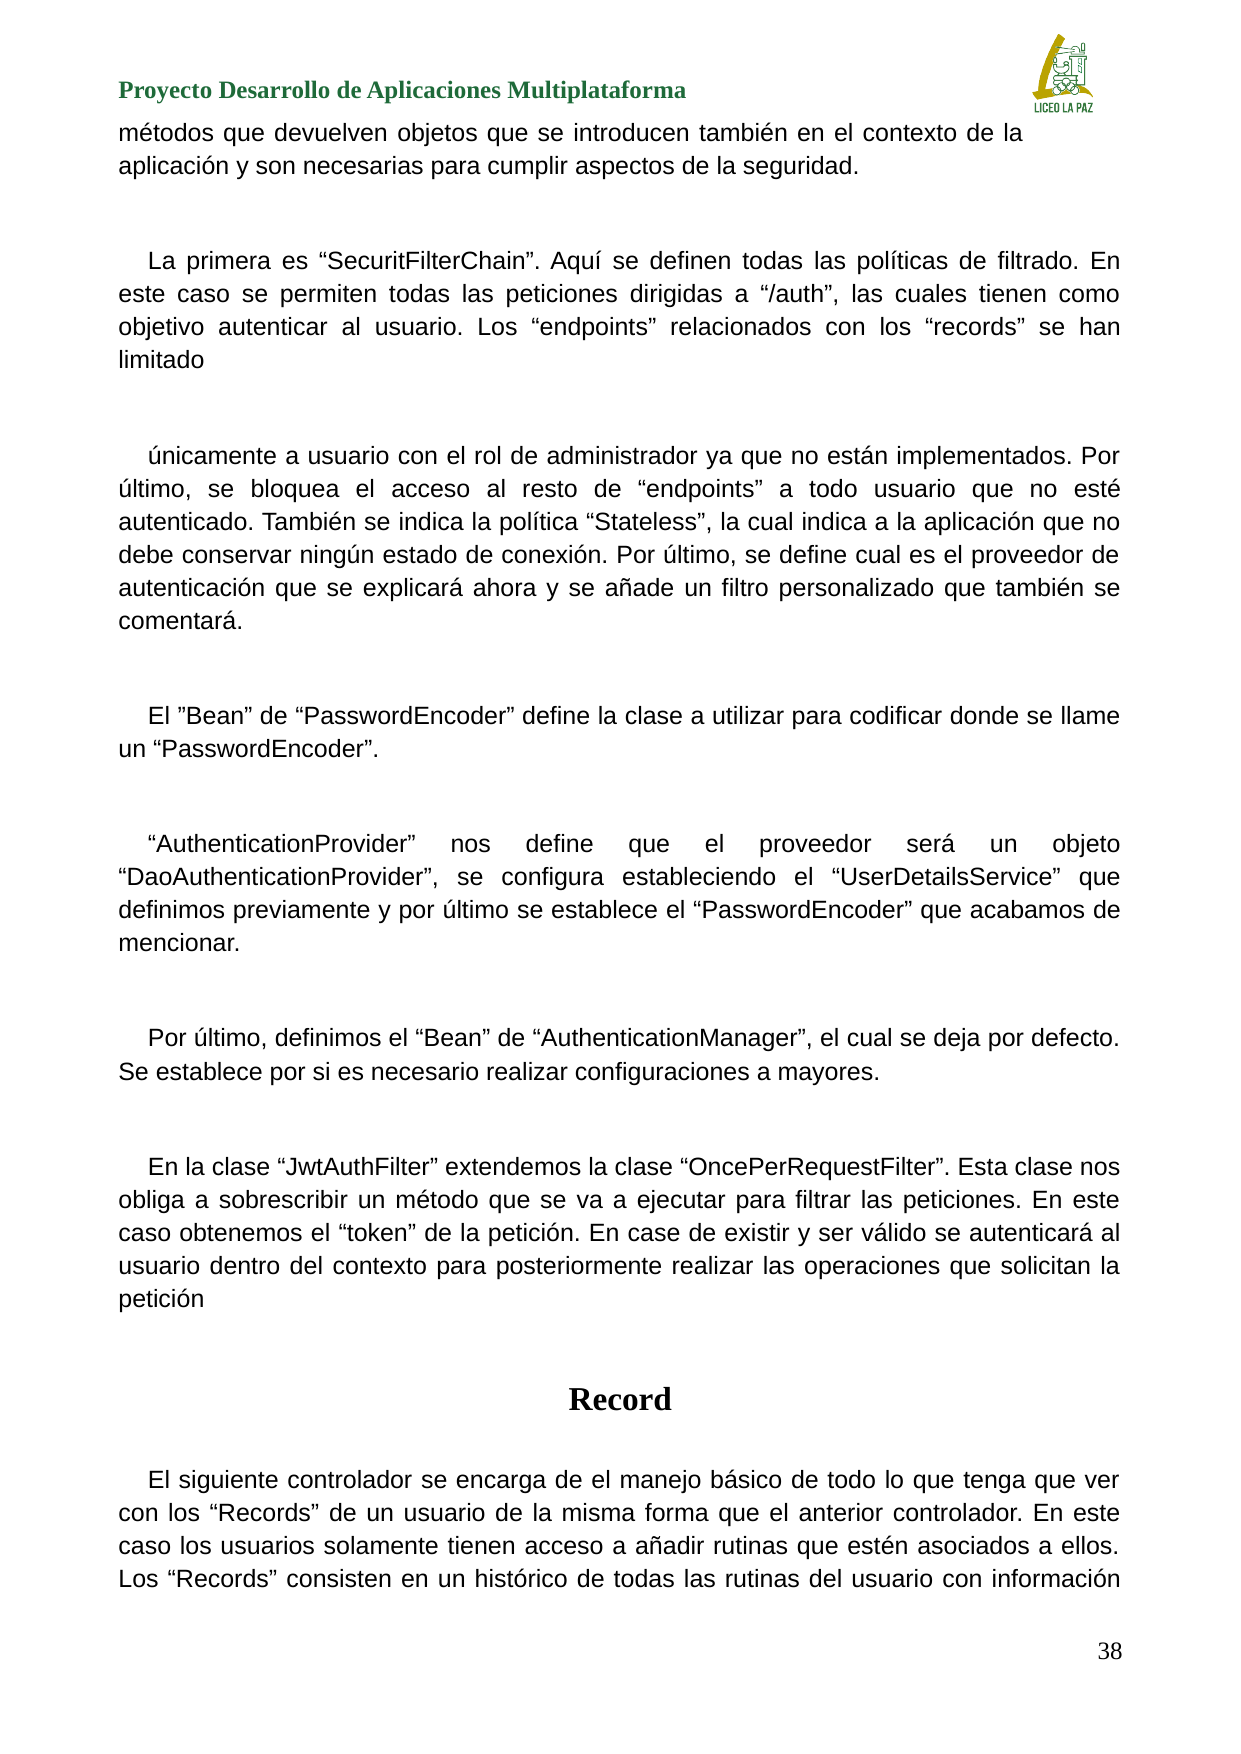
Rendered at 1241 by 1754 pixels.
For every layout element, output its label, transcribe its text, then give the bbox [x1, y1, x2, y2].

text Por último, definimos el “Bean” de “AuthenticationManager”, el cual se deja por defecto. Se establece por si es necesario realizar configuraciones a mayores. [118, 1023, 1122, 1085]
subtitle Record [118, 1379, 1122, 1417]
text “AuthenticationProvider” nos define que el proveedor será un objeto “DaoAuthenticationProvider”, se configura estableciendo el “UserDetailsService” que definimos previamente y por último se establece el “PasswordEncoder” que acabamos de mencionar. [118, 829, 1122, 957]
text En la clase “JwtAuthFilter” extendemos la clase “OncePerRequestFilter”. Esta clase nos obliga a sobrescribir un método que se va a ejecutar para filtrar las peticiones. En este caso obtenemos el “token” de la petición. En case de existir y ser válido se autenticará al usuario dentro del contexto para posteriormente realizar las operaciones que solicitan la petición [118, 1152, 1122, 1312]
text El ”Bean” de “PasswordEncoder” define la clase a utilizar para codificar donde se llame un “PasswordEncoder”. [118, 701, 1122, 763]
text La primera es “SecuritFilterChain”. Aquí se definen todas las políticas de filtrado. En este caso se permiten todas las peticiones dirigidas a “/auth”, las cuales tienen como objetivo autenticar al usuario. Los “endpoints” relacionados con los “records” se han limitado [118, 246, 1122, 374]
text únicamente a usuario con el rol de administrador ya que no están implementados. Por último, se bloquea el acceso al resto de “endpoints” a todo usuario que no esté autenticado. También se indica la política “Stateless”, la cual indica a la aplicación que no debe conservar ningún estado de conexión. Por último, se define cual es el proveedor de autenticación que se explicará ahora y se añade un filtro personalizado que también se comentará. [118, 441, 1122, 634]
text El siguiente controlador se encarga de el manejo básico de todo lo que tenga que ver con los “Records” de un usuario de la misma forma que el anterior controlador. En este caso los usuarios solamente tienen acceso a añadir rutinas que estén asociados a ellos. Los “Records” consisten en un histórico de todas las rutinas del usuario con información [118, 1465, 1122, 1593]
picture [1025, 26, 1100, 121]
text métodos que devuelven objetos que se introducen también en el contexto de la aplicación y son necesarias para cumplir aspectos de la seguridad. [118, 118, 1122, 180]
